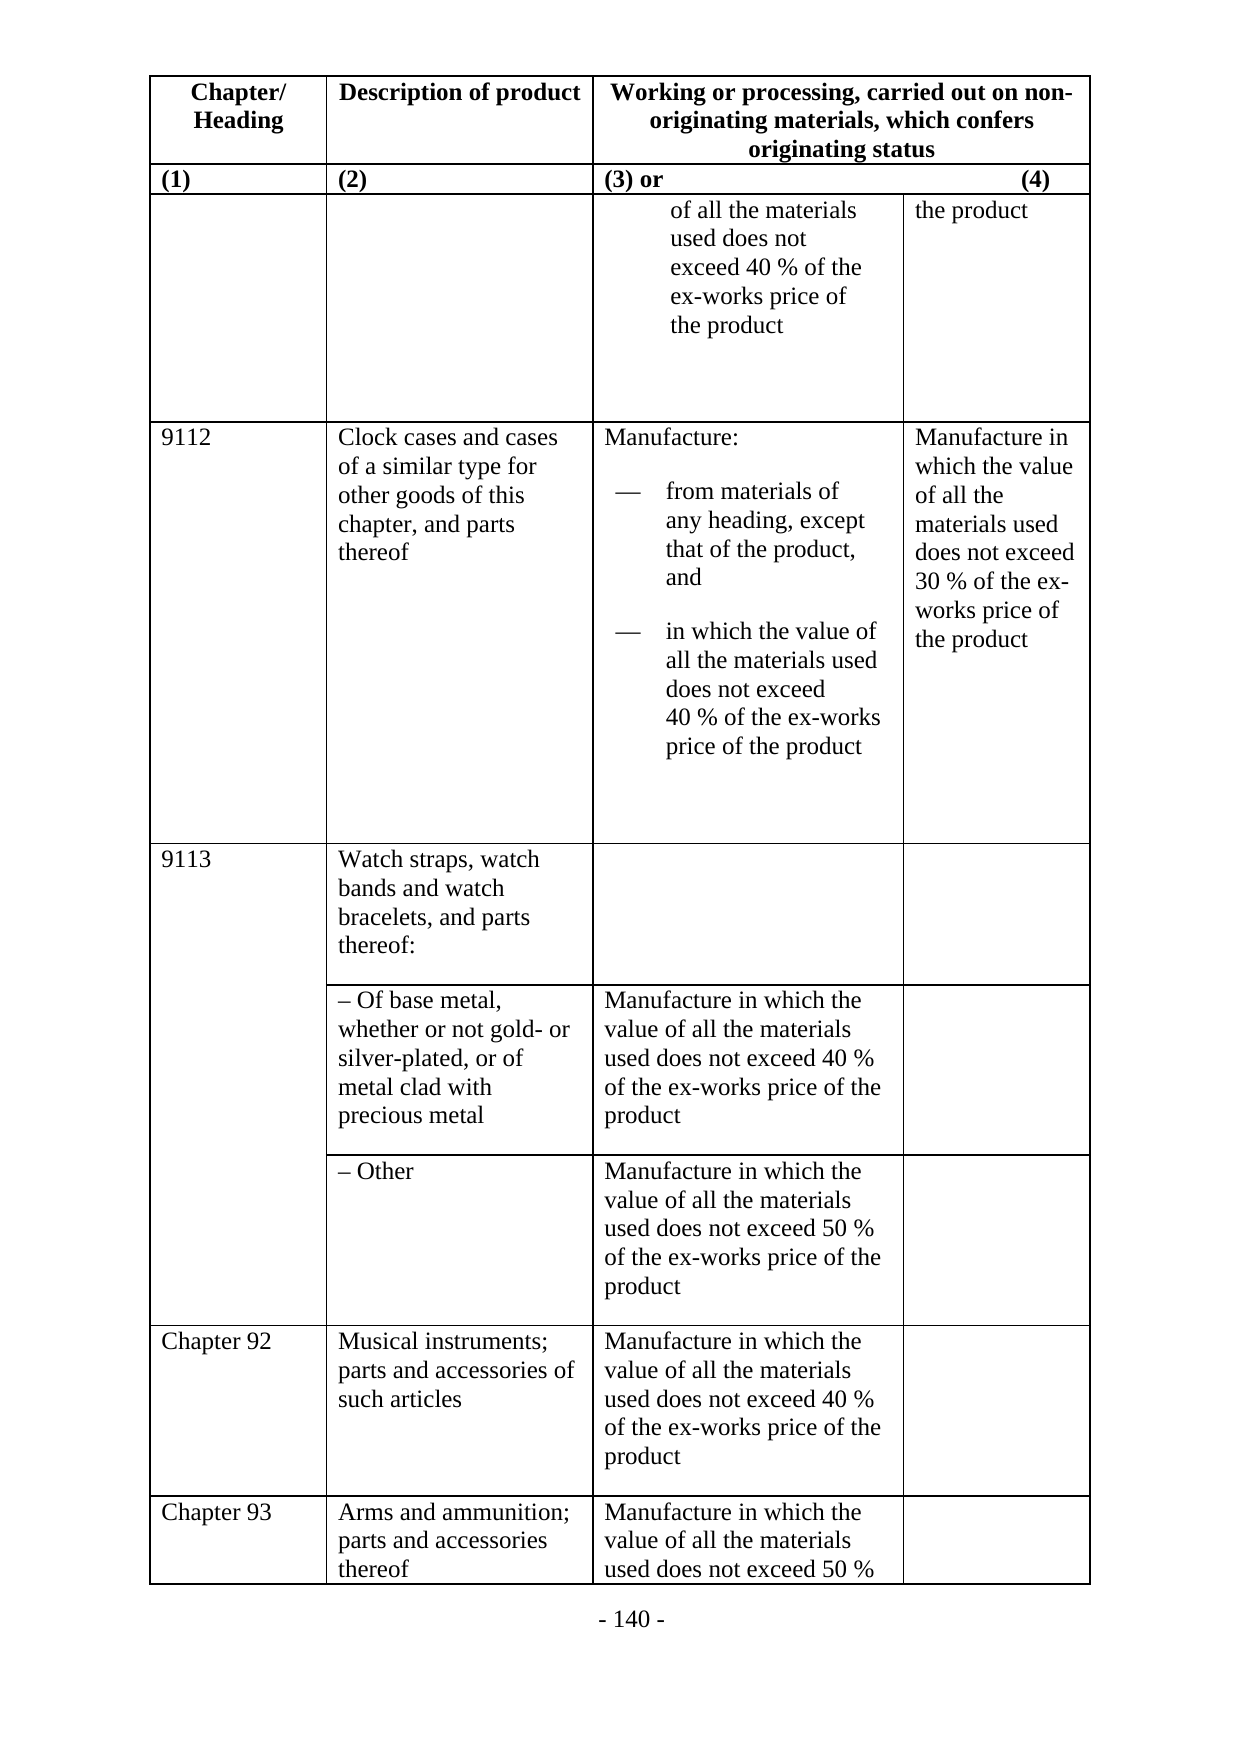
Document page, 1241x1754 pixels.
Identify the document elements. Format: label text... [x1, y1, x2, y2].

table_cell – Other [327, 1156, 592, 1325]
table_cell [151, 984, 326, 1154]
table_cell (1) [151, 165, 326, 193]
table_cell Manufacture in which the value of all the materials used does not exceed 40 % of the ex-works price of the product [594, 986, 903, 1154]
table_cell [904, 986, 1089, 1154]
table_cell (3) or (4) [594, 165, 1089, 193]
table_cell [151, 1154, 326, 1325]
table_cell Arms and ammunition; parts and accessories thereof [327, 1497, 592, 1583]
table_header from materials of any heading, except that of the product, and [654, 476, 892, 616]
table_cell [327, 195, 592, 421]
table_cell [904, 844, 1089, 984]
table_cell Musical instruments; parts and accessories of such articles [327, 1326, 592, 1495]
table_cell [904, 1326, 1089, 1495]
table_cell the product [904, 195, 1089, 421]
table_cell Clock cases and cases of a similar type for other goods of this chapter, and parts thereof [327, 423, 592, 842]
table_cell [594, 844, 903, 984]
table_cell [904, 1497, 1089, 1583]
table_cell in which the value of all the materials used does not exceed 40 % of the ex-works price of the product [654, 616, 892, 785]
table_cell Manufacture in which the value of all the materials used does not exceed 50 % of the ex-works price of the product [594, 1156, 903, 1325]
table_cell [604, 195, 659, 363]
table_cell Manufacture: [594, 423, 903, 842]
table_header Description of product [327, 77, 592, 163]
table_cell Chapter 92 [151, 1326, 326, 1495]
table_cell Manufacture in which the value of all the materials used does not exceed 40 % of the ex-works price of the product [594, 1326, 903, 1495]
table_cell [594, 195, 903, 421]
table_cell [904, 1156, 1089, 1325]
table_cell Chapter 93 [151, 1497, 326, 1583]
table_cell Watch straps, watch bands and watch bracelets, and parts thereof: [327, 844, 592, 984]
table_header — [604, 476, 654, 616]
table_header Working or processing, carried out on non-originating materials, which confers originating status [594, 77, 1089, 163]
table_cell 9113 [151, 844, 326, 984]
table_cell — [604, 616, 654, 785]
table_cell Manufacture in which the value of all the materials used does not exceed 30 % of the ex-works price of the product [904, 423, 1089, 842]
table_header Chapter/Heading [151, 77, 326, 163]
table_cell 9112 [151, 423, 326, 842]
table_cell – Of base metal, whether or not gold- or silver-plated, or of metal clad with precious metal [327, 986, 592, 1154]
table_cell (2) [327, 165, 592, 193]
table_cell [151, 195, 326, 421]
table_cell Manufacture in which the value of all the materials used does not exceed 50 % [594, 1497, 903, 1583]
table_cell of all the materials used does not exceed 40 % of the ex-works price of the product [659, 195, 892, 363]
